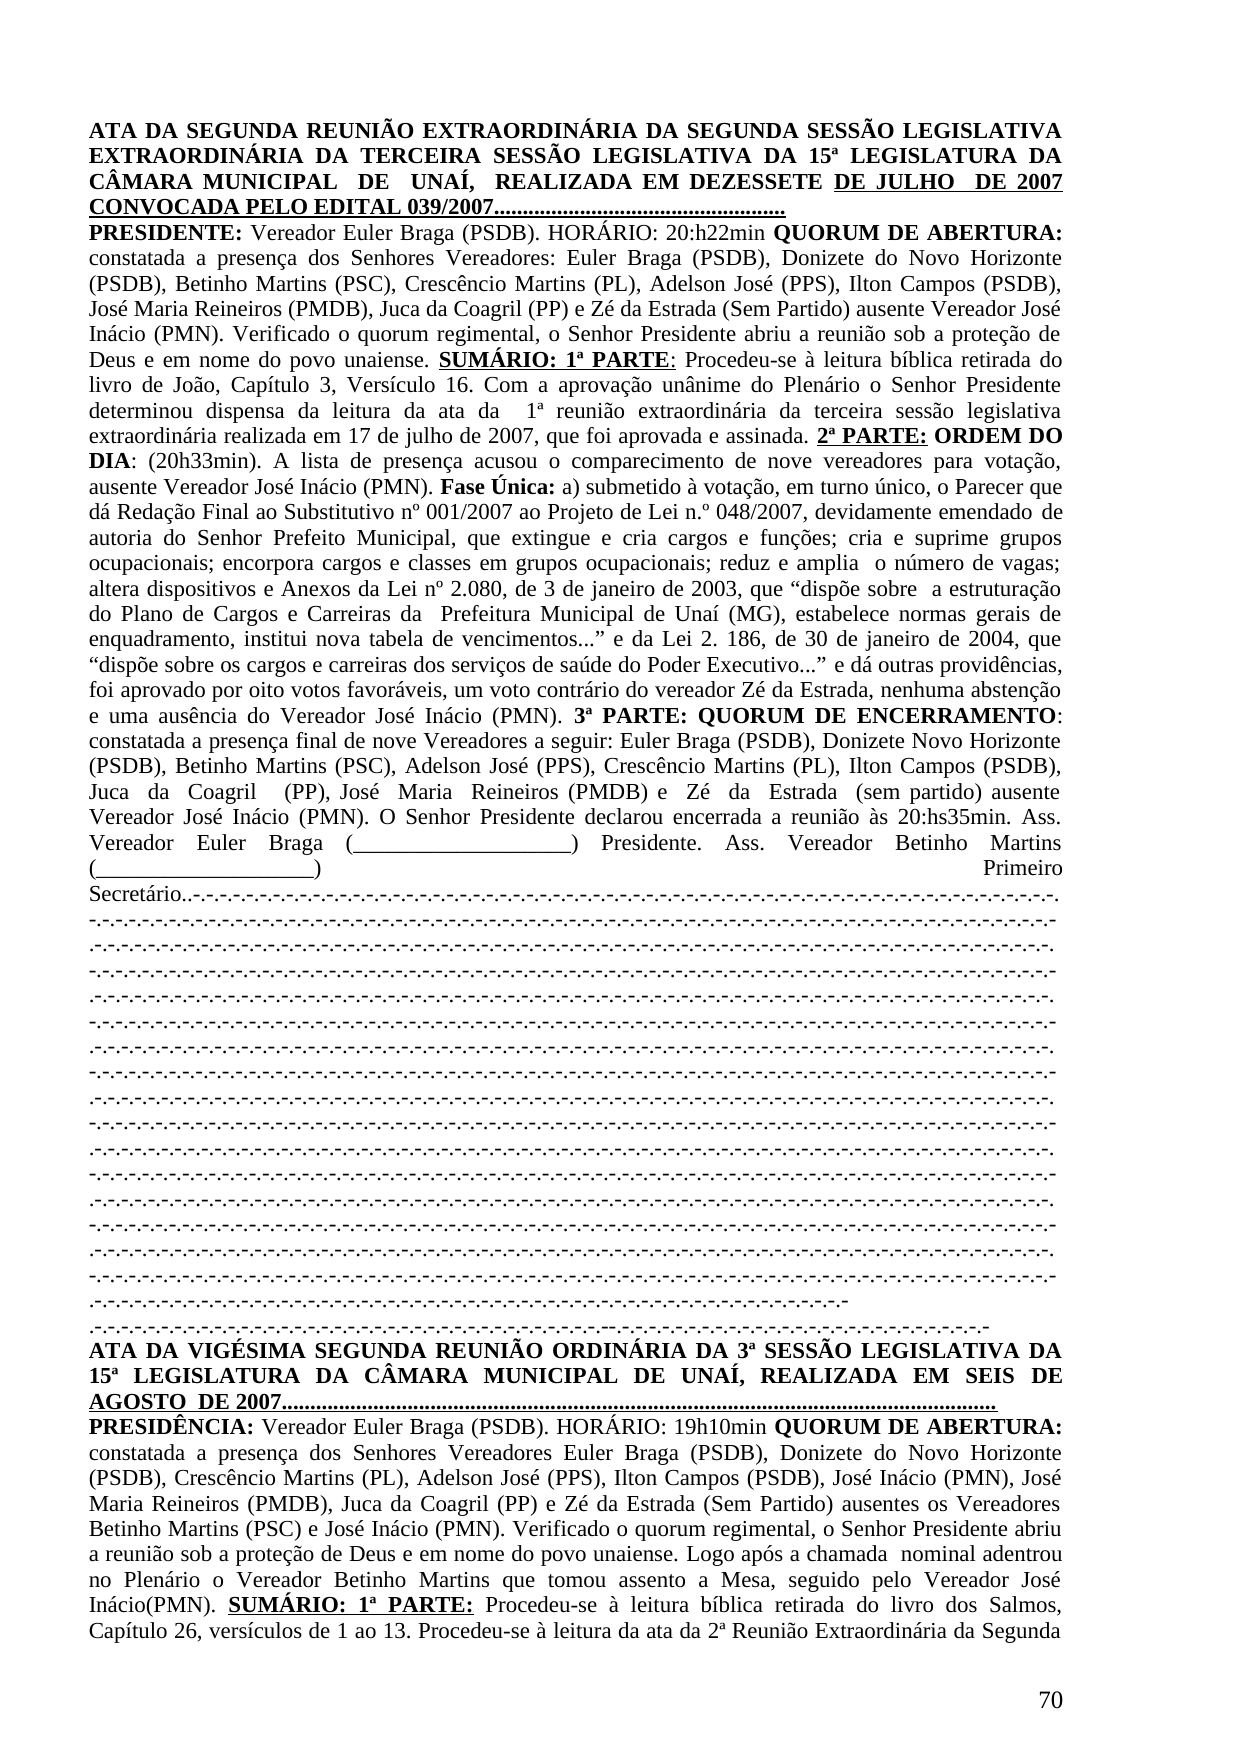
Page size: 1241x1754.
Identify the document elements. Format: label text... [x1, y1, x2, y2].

text ATA DA VIGÉSIMA SEGUNDA REUNIÃO ORDINÁRIA DA 3ª SESSÃO LEGISLATIVA DA 15ª LEGISLATURA DA CÂMARA MUNICIPAL DE UNAÍ, REALIZADA EM SEIS DE AGOSTO DE 2007............................................................................................................................. [88, 1338, 1063, 1414]
text ATA DA SEGUNDA REUNIÃO EXTRAORDINÁRIA DA SEGUNDA SESSÃO LEGISLATIVA EXTRAORDINÁRIA DA TERCEIRA SESSÃO LEGISLATIVA DA 15ª LEGISLATURA DA CÂMARA MUNICIPAL DE UNAÍ, REALIZADA EM DEZESSETE DE JULHO DE 2007 CONVOCADA PELO EDITAL 039/2007................................................... [88, 118, 1063, 220]
text .-.-.-.-.-.-.-.-.-.-.-.-.-.-.-.-.-.-.-.-.-.-.-.-.-.-.-.-.-.-.-.-.-.-.-.-.-.-.--.-.-.-.-.-.-.-.-.-.-.-.-.-.-.-.-.-.-.-.-.-.-.-.-.-.-.-.- [88, 1313, 1063, 1338]
text PRESIDÊNCIA: Vereador Euler Braga (PSDB). HORÁRIO: 19h10min QUORUM DE ABERTURA: constatada a presença dos Senhores Vereadores Euler Braga (PSDB), Donizete do Novo Horizonte (PSDB), Crescêncio Martins (PL), Adelson José (PPS), Ilton Campos (PSDB), José Inácio (PMN), José Maria Reineiros (PMDB), Juca da Coagril (PP) e Zé da Estrada (Sem Partido) ausentes os Vereadores Betinho Martins (PSC) e José Inácio (PMN). Verificado o quorum regimental, o Senhor Presidente abriu a reunião sob a proteção de Deus e em nome do povo unaiense. Logo após a chamada nominal adentrou no Plenário o Vereador Betinho Martins que tomou assento a Mesa, seguido pelo Vereador José Inácio(PMN). SUMÁRIO: 1ª PARTE: Procedeu-se à leitura bíblica retirada do livro dos Salmos, Capítulo 26, versículos de 1 ao 13. Procedeu-se à leitura da ata da 2ª Reunião Extraordinária da Segunda [88, 1414, 1063, 1643]
text PRESIDENTE: Vereador Euler Braga (PSDB). HORÁRIO: 20:h22min QUORUM DE ABERTURA: constatada a presença dos Senhores Vereadores: Euler Braga (PSDB), Donizete do Novo Horizonte (PSDB), Betinho Martins (PSC), Crescêncio Martins (PL), Adelson José (PPS), Ilton Campos (PSDB), José Maria Reineiros (PMDB), Juca da Coagril (PP) e Zé da Estrada (Sem Partido) ausente Vereador José Inácio (PMN). Verificado o quorum regimental, o Senhor Presidente abriu a reunião sob a proteção de Deus e em nome do povo unaiense. SUMÁRIO: 1ª PARTE: Procedeu-se à leitura bíblica retirada do livro de João, Capítulo 3, Versículo 16. Com a aprovação unânime do Plenário o Senhor Presidente determinou dispensa da leitura da ata da 1ª reunião extraordinária da terceira sessão legislativa extraordinária realizada em 17 de julho de 2007, que foi aprovada e assinada. 2ª PARTE: ORDEM DO DIA: (20h33min). A lista de presença acusou o comparecimento de nove vereadores para votação, ausente Vereador José Inácio (PMN). Fase Única: a) submetido à votação, em turno único, o Parecer que dá Redação Final ao Substitutivo nº 001/2007 ao Projeto de Lei n.º 048/2007, devidamente emendado de autoria do Senhor Prefeito Municipal, que extingue e cria cargos e funções; cria e suprime grupos ocupacionais; encorpora cargos e classes em grupos ocupacionais; reduz e amplia o número de vagas; altera dispositivos e Anexos da Lei nº 2.080, de 3 de janeiro de 2003, que “dispõe sobre a estruturação do Plano de Cargos e Carreiras da Prefeitura Municipal de Unaí (MG), estabelece normas gerais de enquadramento, institui nova tabela de vencimentos...” e da Lei 2. 186, de 30 de janeiro de 2004, que “dispõe sobre os cargos e carreiras dos serviços de saúde do Poder Executivo...” e dá outras providências, foi aprovado por oito votos favoráveis, um voto contrário do vereador Zé da Estrada, nenhuma abstenção e uma ausência do Vereador José Inácio (PMN). 3ª PARTE: QUORUM DE ENCERRAMENTO: constatada a presença final de nove Vereadores a seguir: Euler Braga (PSDB), Donizete Novo Horizonte (PSDB), Betinho Martins (PSC), Adelson José (PPS), Crescêncio Martins (PL), Ilton Campos (PSDB), Juca da Coagril (PP), José Maria Reineiros (PMDB) e Zé da Estrada (sem partido) ausente Vereador José Inácio (PMN). O Senhor Presidente declarou encerrada a reunião às 20:hs35min. Ass. Vereador Euler Braga (___________________) Presidente. Ass. Vereador Betinho Martins (___________________) Primeiro Secretário..-.-.-.-.-.-.-.-.-.-.-.-.-.-.-.-.-.-.-.-.-.-.-.-.-.-.-.-.-.-.-.-.-.-.-.-.-.-.-.-.-.-.-.-.-.-.-.-.-.-.-.-.-.-.-.-.-.-.-.-.-.-.-.-.-.-.-.-.-.-.-.-.-.-.-.-.-.-.-.-.-.-.-.-.-.-.-.-.-.-.-.-.-.-.-.-.-.-.-.-.-.-.-.-.-.-.-.-.-.-.-.-.-.-.-.-.-.-.-.-.-.-.-.-.-.-.-.-.-.-.-.-.-.-.-.-.-.-.-.-.-.-.-.-.-.-.-.-.-.-.-.-.-.-.-.-.-.-.-.-.-.-.-.-.-.-.-.-.-.-.-.-.-.-.-.-.-.-.-.-.-.-.-.-.-.-.-.-.-.-.-.-.-.-.-.-.-.-.-.-.-.-.-.-.-.-.-.-.-.-.-.-.-.-.-.-.-.-.-.-.-.-.-.-.-.-.-.-.-.-.-.-.-.-.-.-.-.-.-.-.-.-.-.-.-.-.-.-.-.-.-.-.-.-.-.-.-.-.-.-.-.-.-.-.-.-.-.-.-.-.-.-.-.-.-.-.-.-.-.-.-.-.-.-.-.-.-.-.-.-.-.-.-.-.-.-.-.-.-.-.-.-.-.-.-.-.-.-.-.-.-.-.-.-.-.-.-.-.-.-.-.-.-.-.-.-.-.-.-.-.-.-.-.-.-.-.-.-.-.-.-.-.-.-.-.-.-.-.-.-.-.-.-.-.-.-.-.-.-.-.-.-.-.-.-.-.-.-.-.-.-.-.-.-.-.-.-.-.-.-.-.-.-.-.-.-.-.-.-.-.-.-.-.-.-.-.-.-.-.-.-.-.-.-.-.-.-.-.-.-.-.-.-.-.-.-.-.-.-.-.-.-.-.-.-.-.-.-.-.-.-.-.-.-.-.-.-.-.-.-.-.-.-.-.-.-.-.-.-.-.-.-.-.-.-.-.-.-.-.-.-.-.-.-.-.-.-.-.-.-.-.-.-.-.-.-.-.-.-.-.-.-.-.-.-.-.-.-.-.-.-.-.-.-.-.-.-.-.-.-.-.-.-.-.-.-.-.-.-.-.-.-.-.-.-.-.-.-.-.-.-.-.-.-.-.-.-.-.-.-.-.-.-.-.-.-.-.-.-.-.-.-.-.-.-.-.-.-.-.-.-.-.-.-.-.-.-.-.-.-.-.-.-.-.-.-.-.-.-.-.-.-.-.-.-.-.-.-.-.-.-.-.-.-.-.-.-.-.-.-.-.-.-.-.-.-.-.-.-.-.-.-.-.-.-.-.-.-.-.-.-.-.-.-.-.-.-.-.-.-.-.-.-.-.-.-.-.-.-.-.-.-.-.-.-.-.-.-.-.-.-.-.-.-.-.-.-.-.-.-.-.-.-.-.-.-.-.-.-.-.-.-.-.-.-.-.-.-.-.-.-.-.-.-.-.-.-.-.-.-.-.-.-.-.-.-.-.-.-.-.-.-.-.-.-.-.-.-.-.-.-.-.-.-.-.-.-.-.-.-.-.-.-.-.-.-.-.-.-.-.-.-.-.-.-.-.-.-.-.-.-.-.-.-.-.-.-.-.-.-.-.-.-.-.-.-.-.-.-.-.-.-.-.-.-.-.-.-.-.-.-.-.-.-.-.-.-.-.-.-.-.-.-.-.-.-.-.-.-.-.-.-.-.-.-.-.-.-.-.-.-.-.-.-.-.-.-.-.-.-.-.-.-.-.-.-.-.-.-.-.-.-.-.-.-.-.-.-.-.-.-.-.-.-.-.-.-.-.-.-.-.-.-.-.-.-.-.-.-.-.-.-.-.-.-.-.-.-.-.-.-.-.-.-.-.-.-.-.-.-.-.-.-.-.-.-.-.-.-.-.-.-.-.-.-.-.-.-.-.-.-.-.-.-.-.-.-.-.-.-.-.-.-.-.-.-.-.-.-.-.-.-.-.-.-.-.-.-.-.-.-.-.-.-.-.-.-.-.-.-.-.-.-.-.-.-.-.-.-.-.-.-.-.-.-.-.-.-.-.-.-.-.-.-.-.-.-.-.-.-.-.-.-.-.-.-.-.-.-.-.-.-.-.-.-.-.-.-.-.-.-.-.-.-.-.-.-.-.-.-.-.-.-.-.-.-.-.-.-.-.-.-.-.-.-.-.-.-.-.-.-.-.-.-.-.-.-.-.-.-.-.-.-.-.-.-.-.-.-.-.-.-.-.-.-.-.-.-.-.-.-.-.-.-.-.-.-.-.-.-.-.-.-.-.-.-.-.-.-.-.-.-.-.-.-.-.-.-.-.-.-.-.-.-.-.-.-.-.-.-.-.-.-.-.-.-.-.-.-.-.-.-.-.-.-.-.-.-.-.-.-.-.-.-.-.-.-.-.-.-.-.-.-.-.-.-.-.-.-.-.-.-.-.-.-.-.-.-.-.-.-.-.-.-.-.-.-.-.-.-.-.-.-.-.-.-.-.-.-.-.-.-.-.-.-.-.-.-.-.-.-.-.-.-.-.-.-.-.-.-.-.-.-.-.-.-.-.-.-.-.-.-.-.-.-.-.-.-.-.-.-.-.-.-.-.-.-.-.-.-.-.-.-.-.-.-.-.-.-.-.-.-.-.-.-.-.-.-.-.- [88, 220, 1063, 1313]
